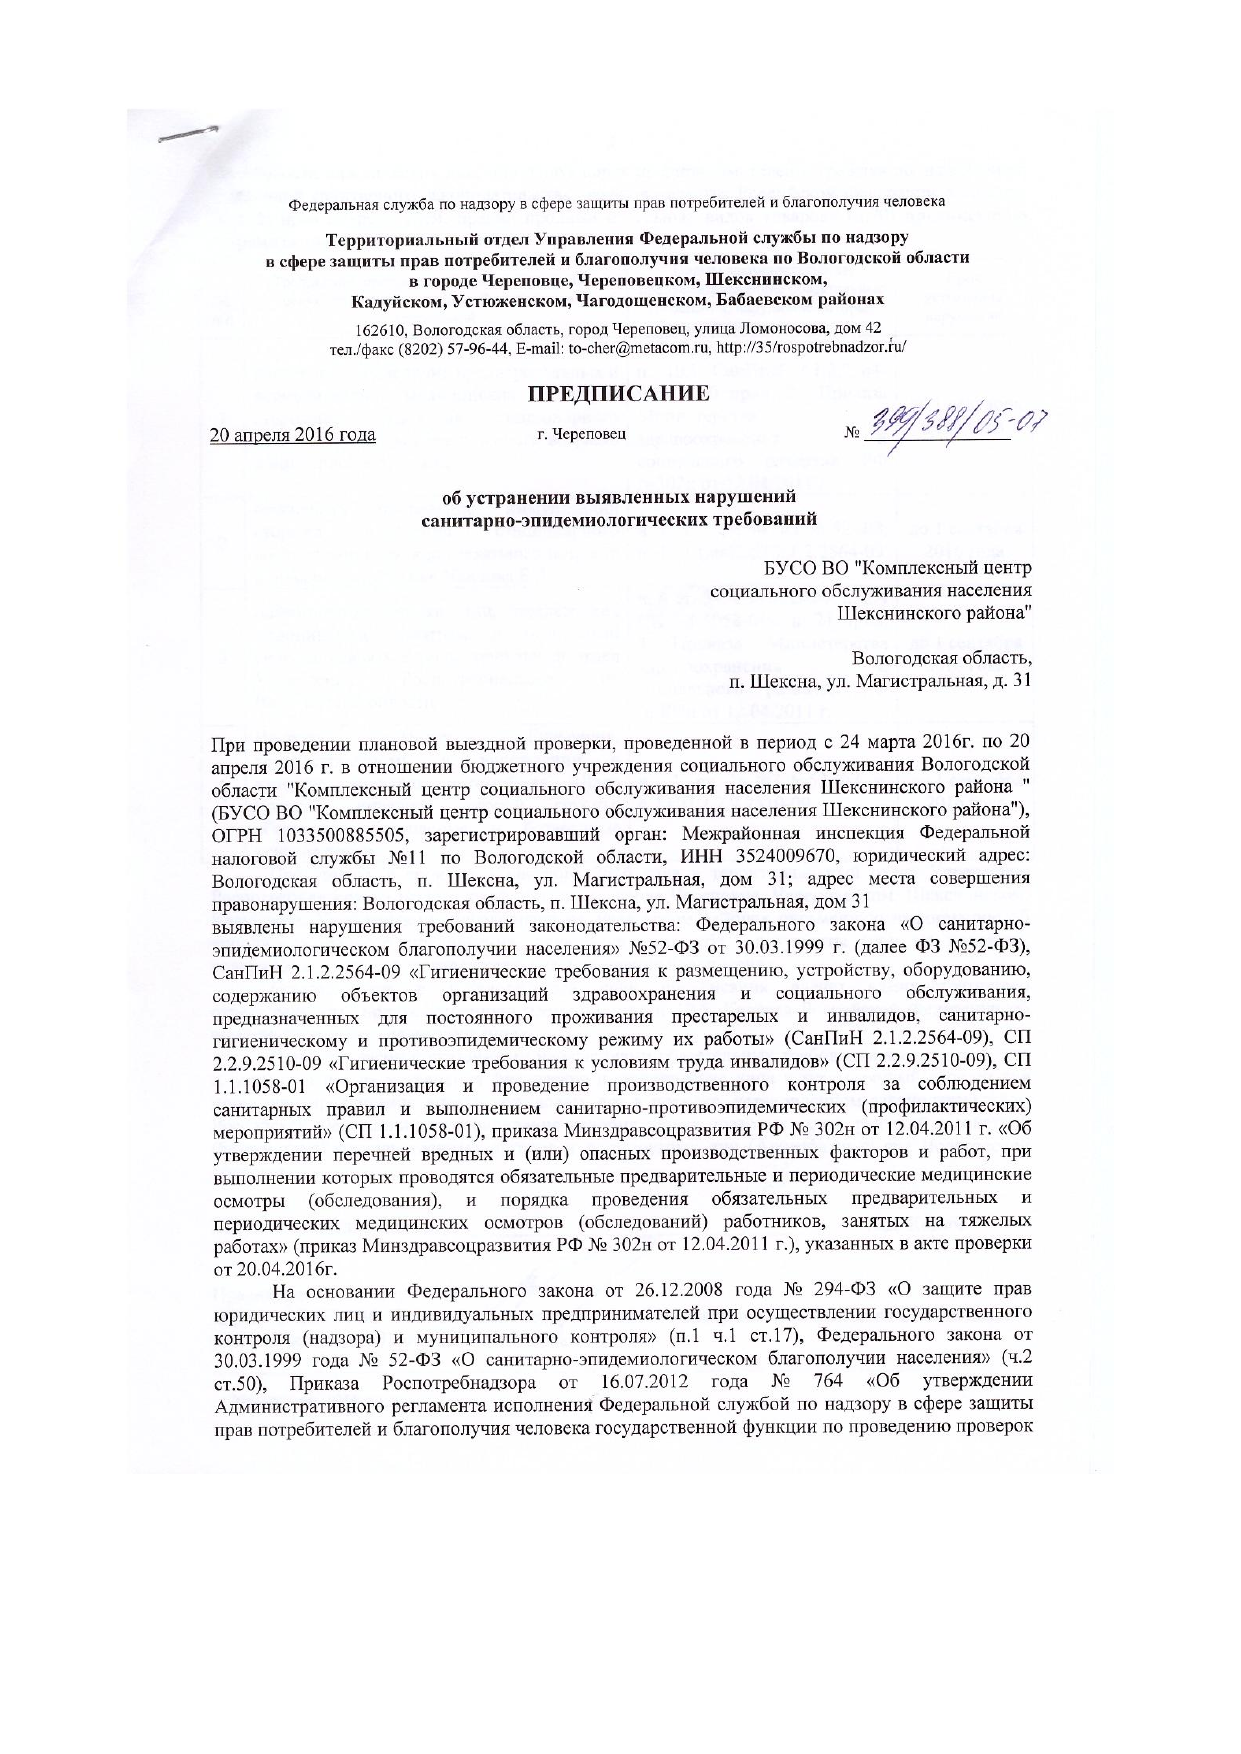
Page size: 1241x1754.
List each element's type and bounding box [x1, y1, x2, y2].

picture [118, 100, 1122, 1754]
